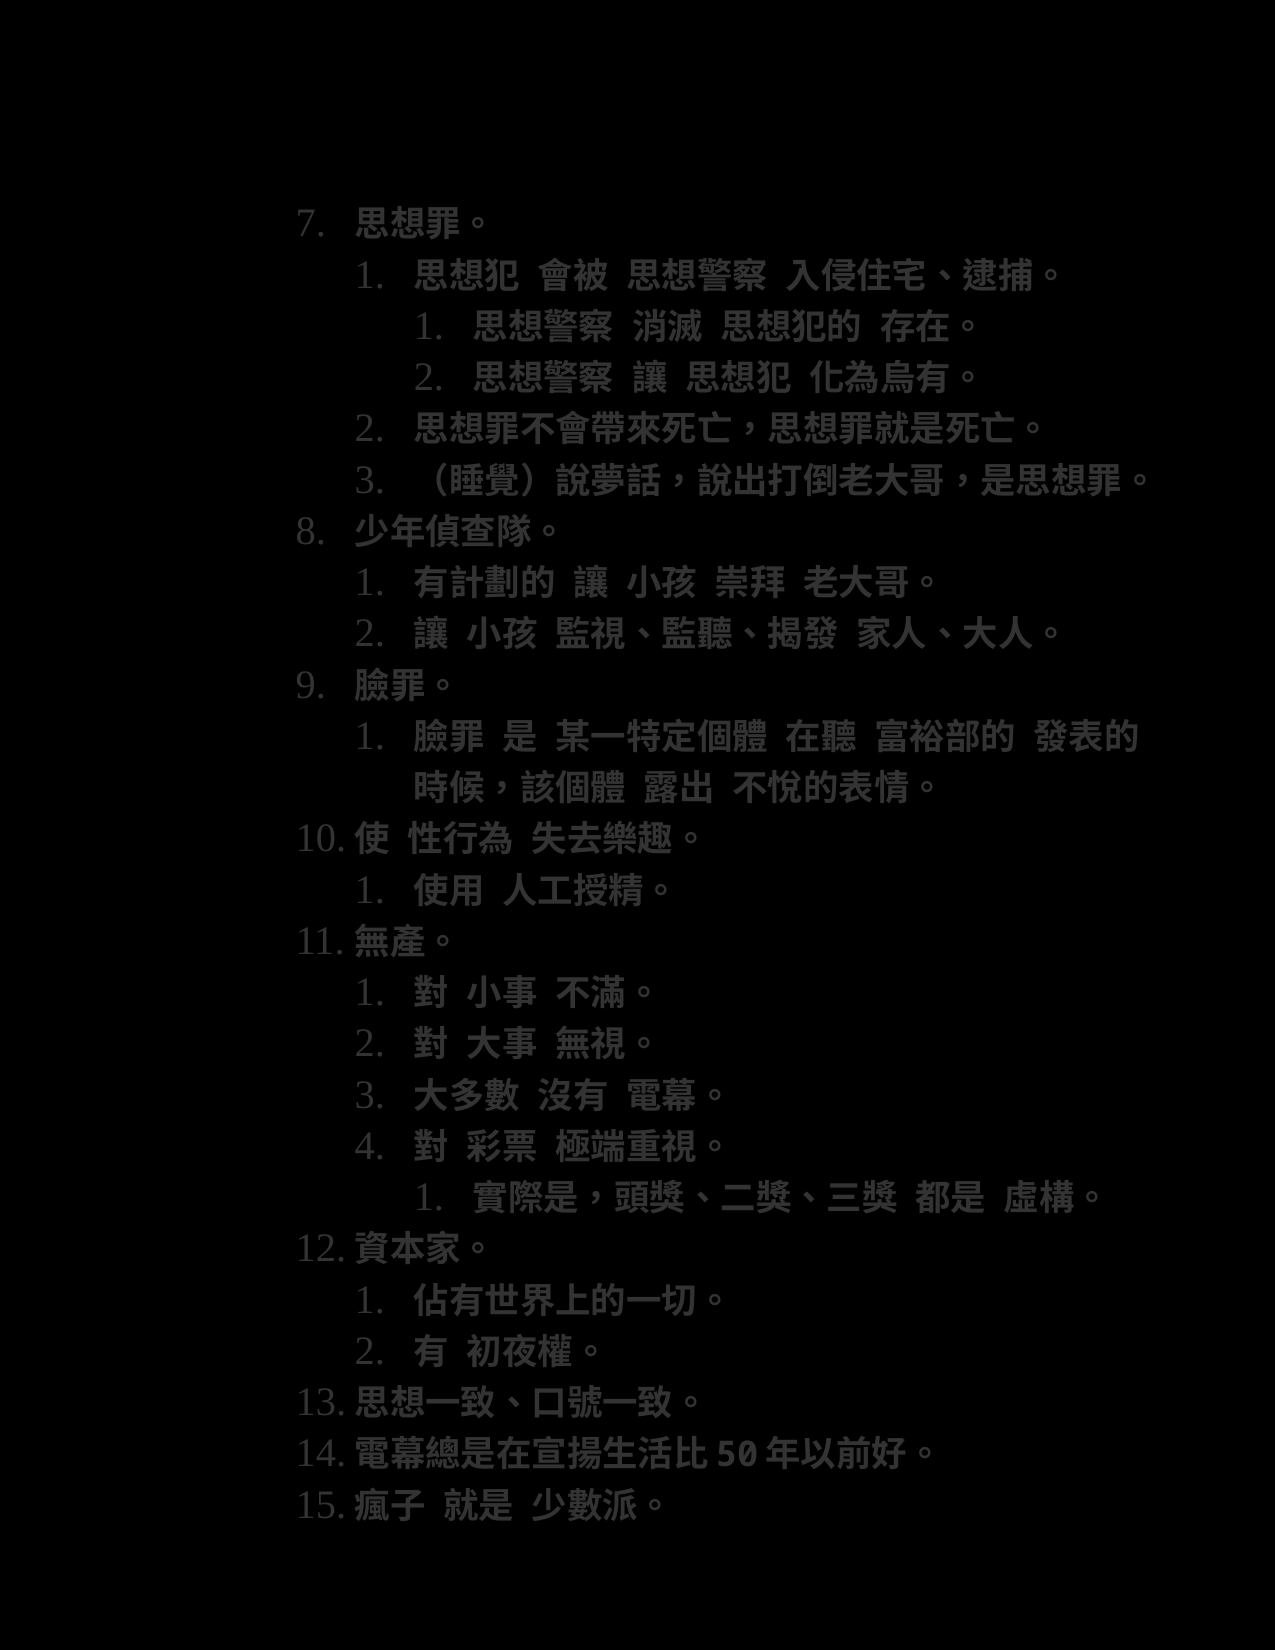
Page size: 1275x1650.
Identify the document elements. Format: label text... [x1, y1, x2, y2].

list 無產。 [295, 913, 1157, 964]
list 思想罪不會帶來死亡，思想罪就是死亡。 [354, 401, 1157, 452]
list 思想罪。 [295, 196, 1157, 247]
list 思想警察 讓 思想犯 化為烏有。 [413, 349, 1157, 401]
list 對 彩票 極端重視。 [354, 1118, 1157, 1169]
list 臉罪。 [295, 657, 1157, 708]
list 使 性行為 失去樂趣。 [295, 811, 1157, 862]
list 思想一致、口號一致。 [295, 1374, 1157, 1426]
list 電幕總是在宣揚生活比50年以前好。 [295, 1426, 1157, 1477]
list 對 大事 無視。 [354, 1016, 1157, 1067]
list （睡覺）說夢話，說出打倒老大哥，是思想罪。 [354, 452, 1157, 503]
list 臉罪 是 某一特定個體 在聽 富裕部的 發表的時候，該個體 露出 不悅的表情。 [354, 708, 1157, 811]
list 少年偵查隊。 [295, 503, 1157, 554]
list 資本家。 [295, 1221, 1157, 1272]
list 思想犯 會被 思想警察 入侵住宅、逮捕。 [354, 247, 1157, 298]
list 實際是，頭獎、二獎、三獎 都是 虛構。 [413, 1169, 1157, 1221]
list 有 初夜權。 [354, 1323, 1157, 1374]
list 讓 小孩 監視、監聽、揭發 家人、大人。 [354, 606, 1157, 657]
list 對 小事 不滿。 [354, 964, 1157, 1016]
list 有計劃的 讓 小孩 崇拜 老大哥。 [354, 554, 1157, 606]
list 佔有世界上的一切。 [354, 1272, 1157, 1323]
list 使用 人工授精。 [354, 862, 1157, 913]
list 瘋子 就是 少數派。 [295, 1477, 1157, 1528]
list 思想警察 消滅 思想犯的 存在。 [413, 298, 1157, 349]
list 大多數 沒有 電幕。 [354, 1067, 1157, 1118]
